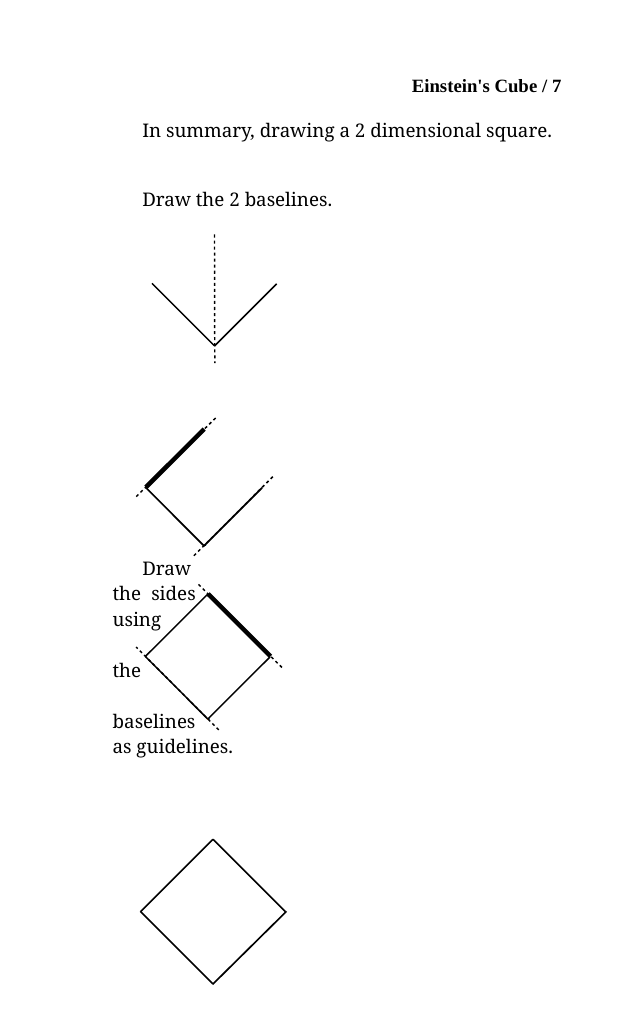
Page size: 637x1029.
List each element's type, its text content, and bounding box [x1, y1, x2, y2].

text Draw the 2 baselines. [112, 186, 561, 212]
text Draw the sides using the baselines as guidelines. [112, 427, 561, 759]
text In summary, drawing a 2 dimensional square. [112, 117, 561, 143]
picture [204, 717, 212, 723]
